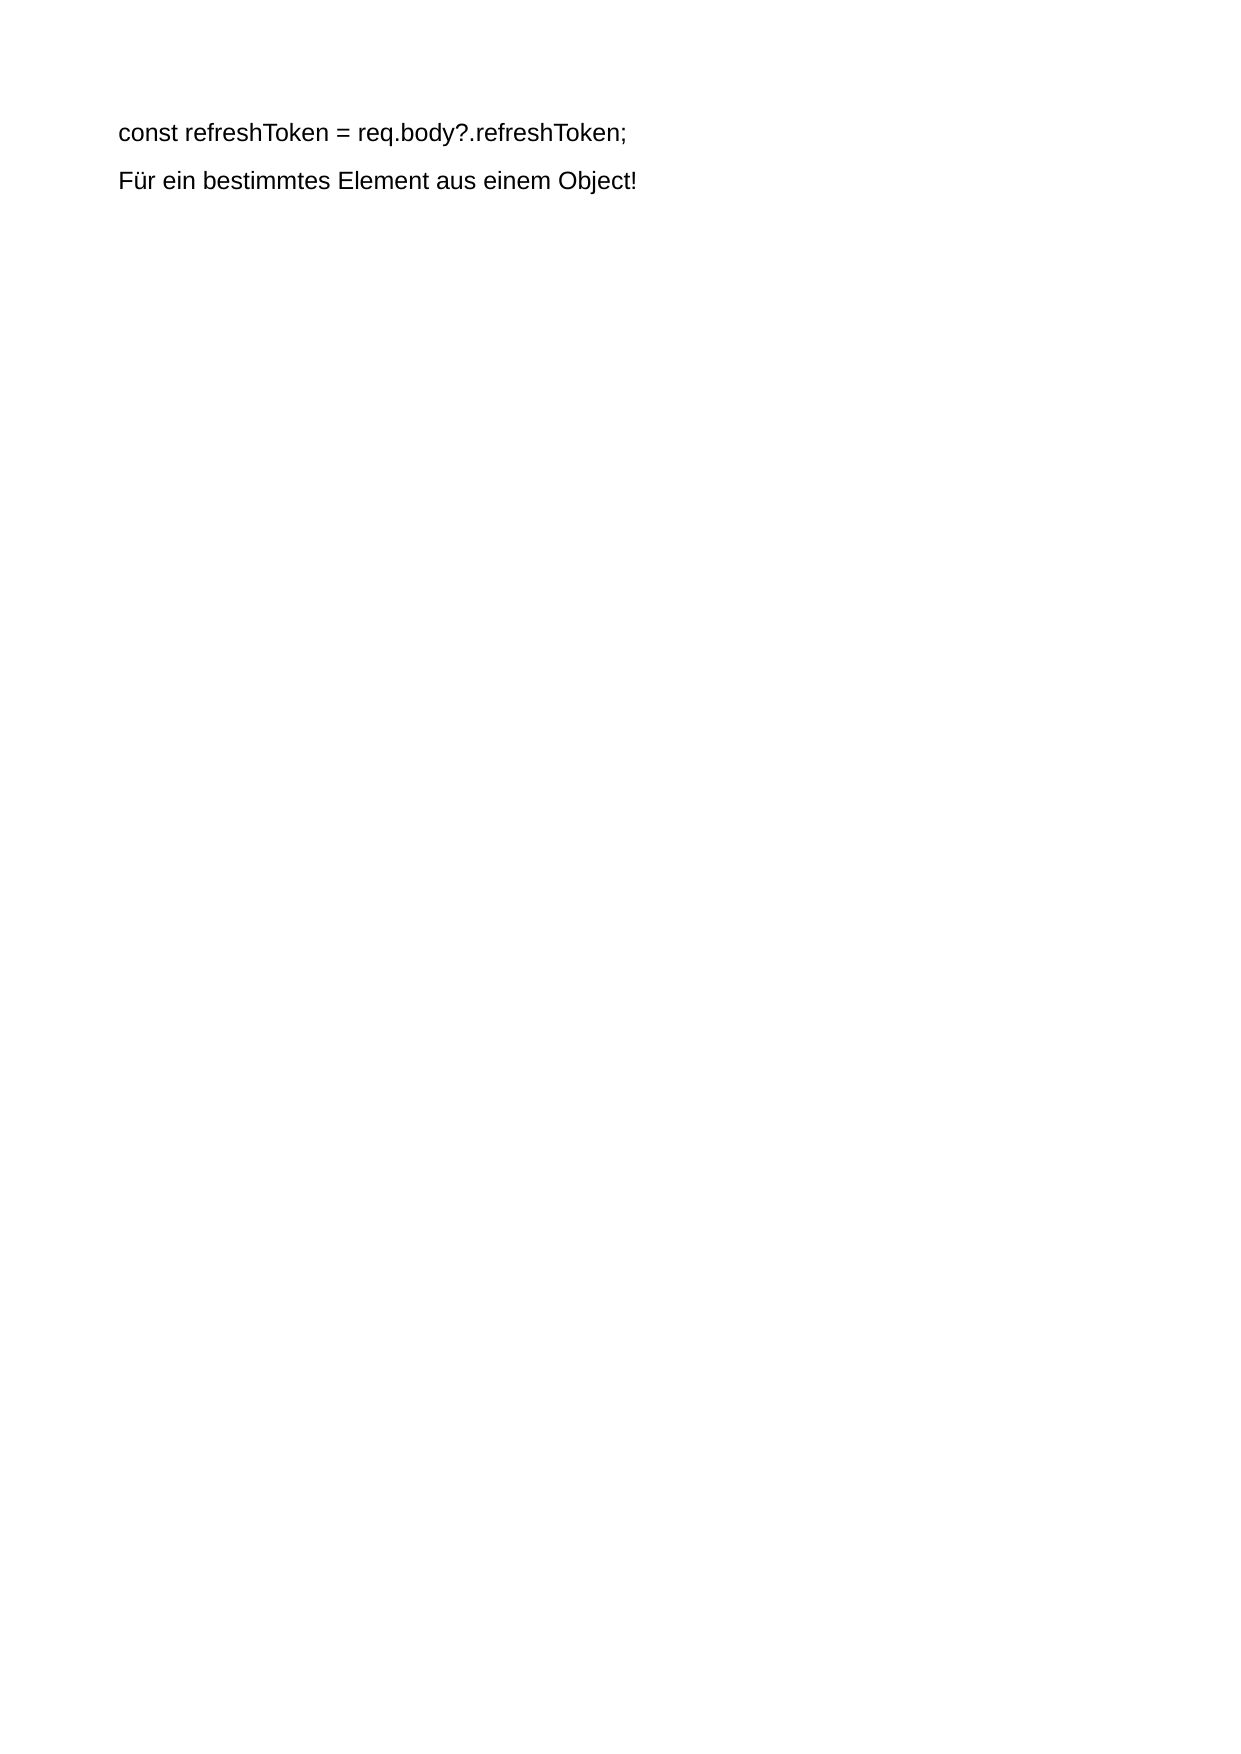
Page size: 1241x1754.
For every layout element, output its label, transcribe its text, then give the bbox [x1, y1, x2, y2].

text Für ein bestimmtes Element aus einem Object! [118, 166, 1122, 194]
text const refreshToken = req.body?.refreshToken; [118, 118, 1122, 147]
